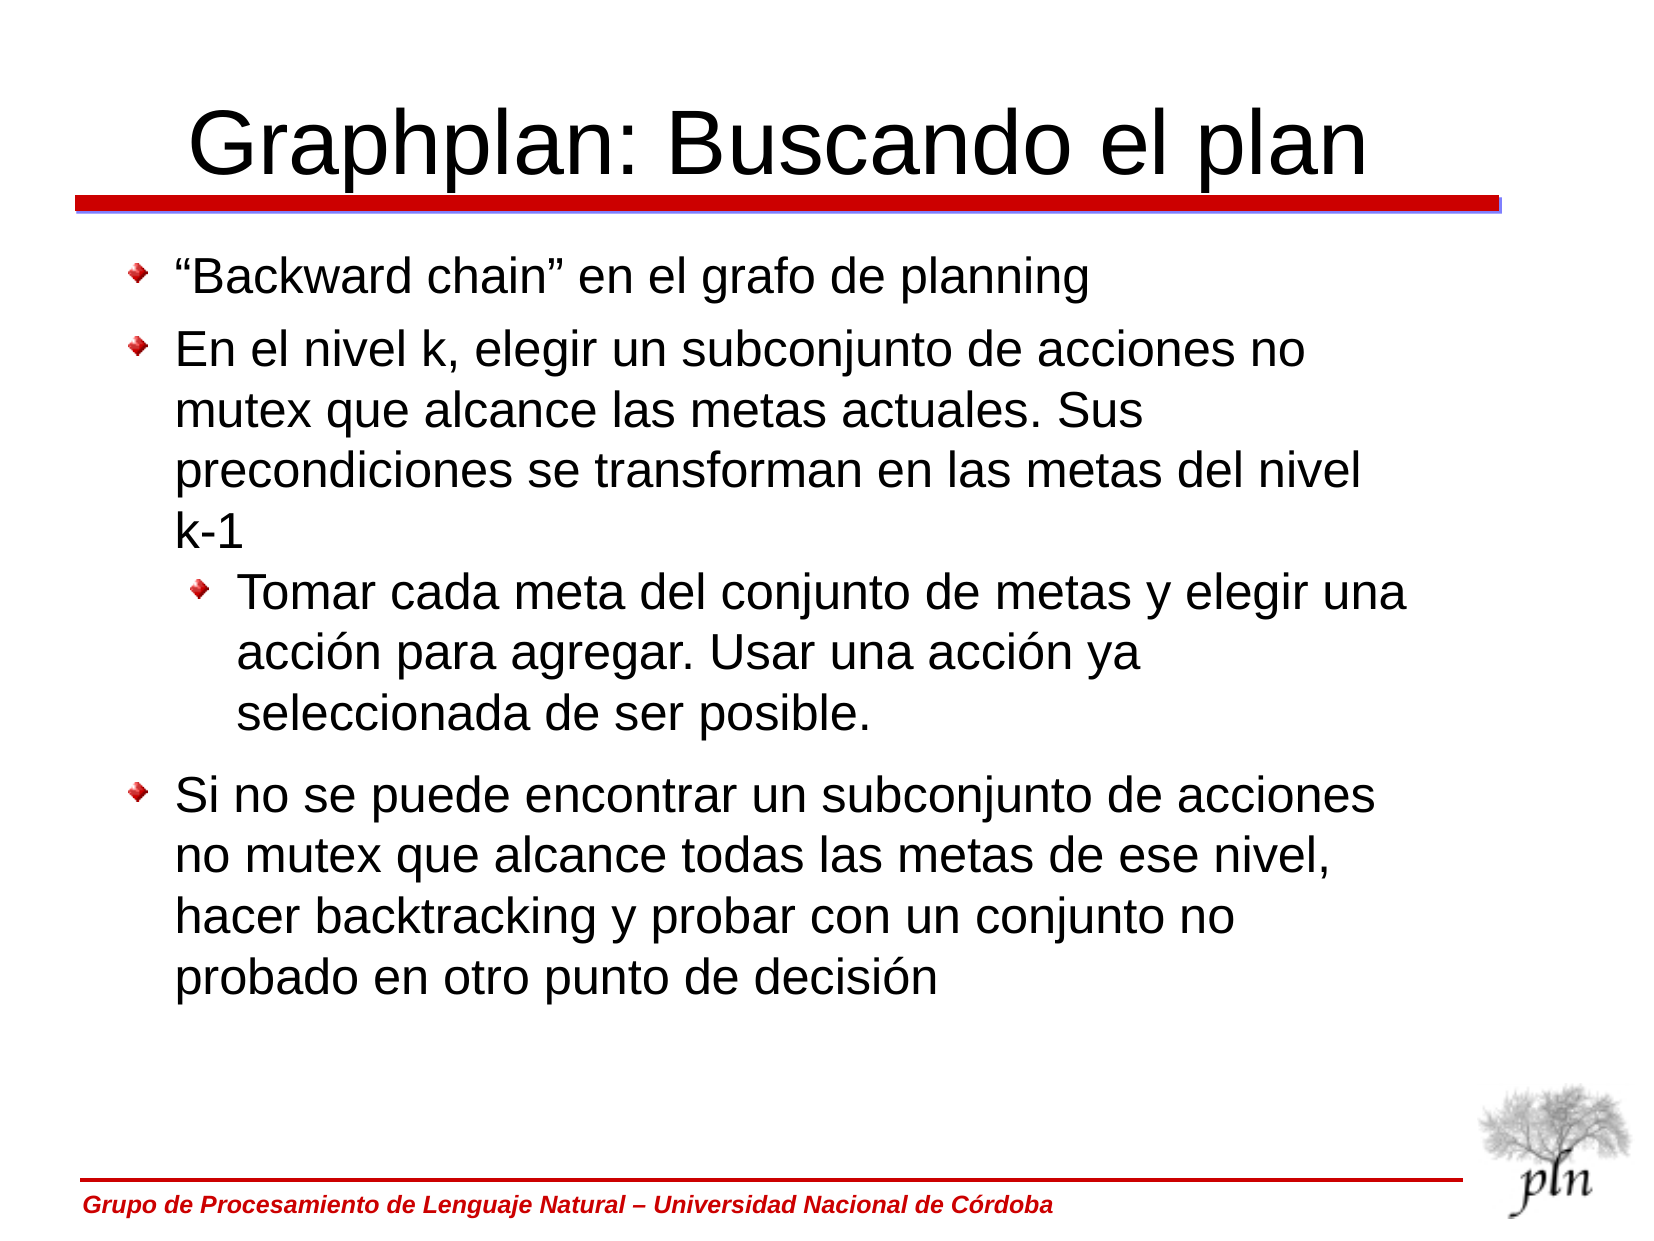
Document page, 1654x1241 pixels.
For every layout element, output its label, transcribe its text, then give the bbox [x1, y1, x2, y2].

title Graphplan: Buscando el plan [100, 12, 1426, 200]
picture [1477, 1083, 1635, 1219]
list “Backward chain” en el grafo de planning En el nivel k, elegir un subconjunto de acciones no mutex que alcance las metas actuales. Sus precondiciones se transforman en las metas del nivel k-1 Tomar cada meta del conjunto de metas y elegir una acción para agregar. Usar una acción ya seleccionada de ser posible. Si no se puede encontrar un subconjunto de acciones no mutex que alcance todas las metas de ese nivel, hacer backtracking y probar con un conjunto no probado en otro punto de decisión [98, 235, 1426, 1013]
